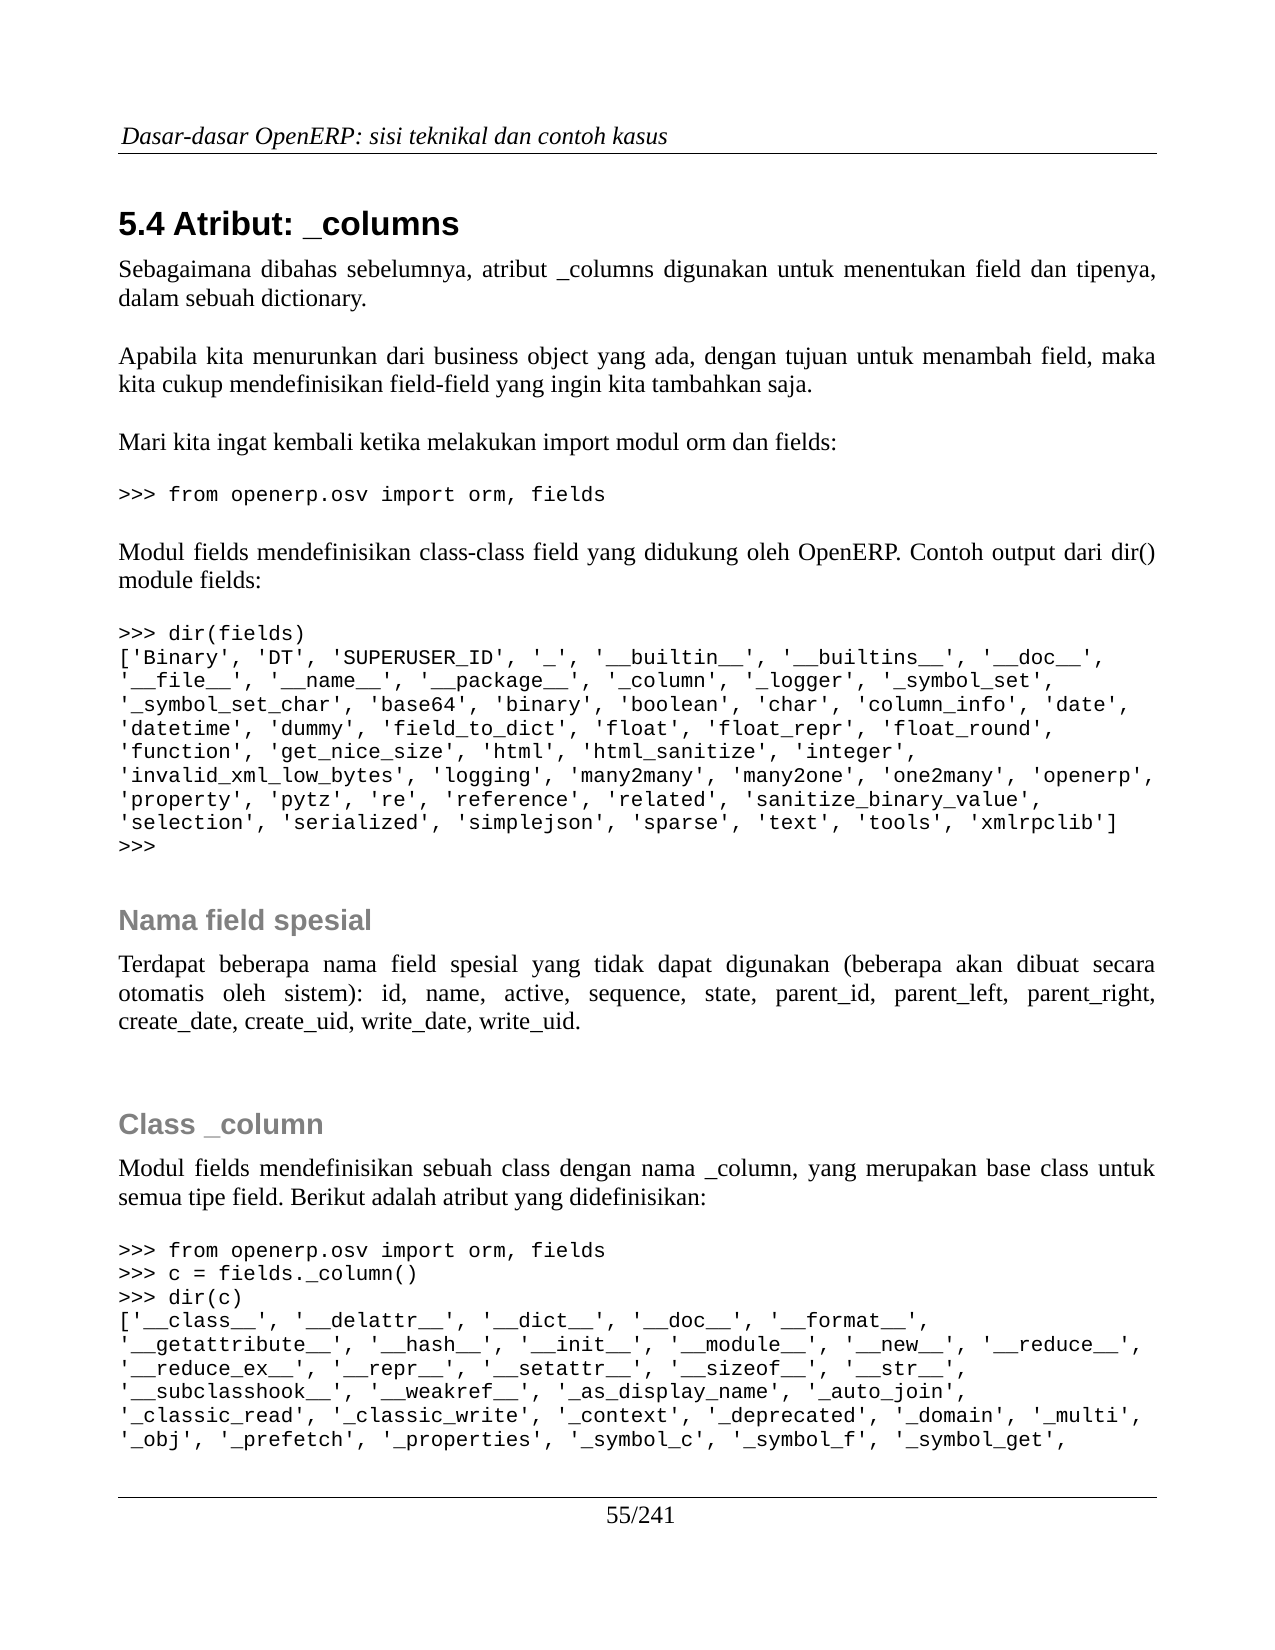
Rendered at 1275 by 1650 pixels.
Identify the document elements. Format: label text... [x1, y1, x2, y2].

text Sebagaimana dibahas sebelumnya, atribut _columns digunakan untuk menentukan field dan tipenya, dalam sebuah dictionary. [118, 254, 1157, 312]
text Terdapat beberapa nama field spesial yang tidak dapat digunakan (beberapa akan dibuat secara otomatis oleh sistem): id, name, active, sequence, state, parent_id, parent_left, parent_right, create_date, create_uid, write_date, write_uid. [118, 949, 1157, 1035]
text Modul fields mendefinisikan class-class field yang didukung oleh OpenERP. Contoh output dari dir() module fields: [118, 537, 1157, 594]
text >>> dir(c) [118, 1287, 1157, 1311]
subtitle Nama field spesial [118, 903, 1157, 936]
text >>> dir(fields) [118, 623, 1157, 647]
text Mari kita ingat kembali ketika melakukan import modul orm dan fields: [118, 427, 1157, 456]
text >>> from openerp.osv import orm, fields [118, 1239, 1157, 1263]
text >>> c = fields._column() [118, 1263, 1157, 1287]
text Modul fields mendefinisikan sebuah class dengan nama _column, yang merupakan base class untuk semua tipe field. Berikut adalah atribut yang didefinisikan: [118, 1153, 1157, 1211]
text Apabila kita menurunkan dari business object yang ada, dengan tujuan untuk menambah field, maka kita cukup mendefinisikan field-field yang ingin kita tambahkan saja. [118, 341, 1157, 398]
subtitle 5.4 Atribut: _columns [118, 203, 1157, 242]
text ['__class__', '__delattr__', '__dict__', '__doc__', '__format__', '__getattribute__', '__hash__', '__init__', '__module__', '__new__', '__reduce__', '__reduce_ex__', '__repr__', '__setattr__', '__sizeof__', '__str__', '__subclasshook__', '__weakref__', '_as_display_name', '_auto_join', '_classic_read', '_classic_write', '_context', '_deprecated', '_domain', '_multi', '_obj', '_prefetch', '_properties', '_symbol_c', '_symbol_f', '_symbol_get', [118, 1311, 1157, 1452]
subtitle Class _column [118, 1107, 1157, 1141]
text ['Binary', 'DT', 'SUPERUSER_ID', '_', '__builtin__', '__builtins__', '__doc__', '__file__', '__name__', '__package__', '_column', '_logger', '_symbol_set', '_symbol_set_char', 'base64', 'binary', 'boolean', 'char', 'column_info', 'date', 'datetime', 'dummy', 'field_to_dict', 'float', 'float_repr', 'float_round', 'function', 'get_nice_size', 'html', 'html_sanitize', 'integer', 'invalid_xml_low_bytes', 'logging', 'many2many', 'many2one', 'one2many', 'openerp', 'property', 'pytz', 're', 'reference', 'related', 'sanitize_binary_value', 'selection', 'serialized', 'simplejson', 'sparse', 'text', 'tools', 'xmlrpclib'] [118, 647, 1157, 836]
text >>> [118, 836, 1157, 859]
text >>> from openerp.osv import orm, fields [118, 484, 1157, 508]
